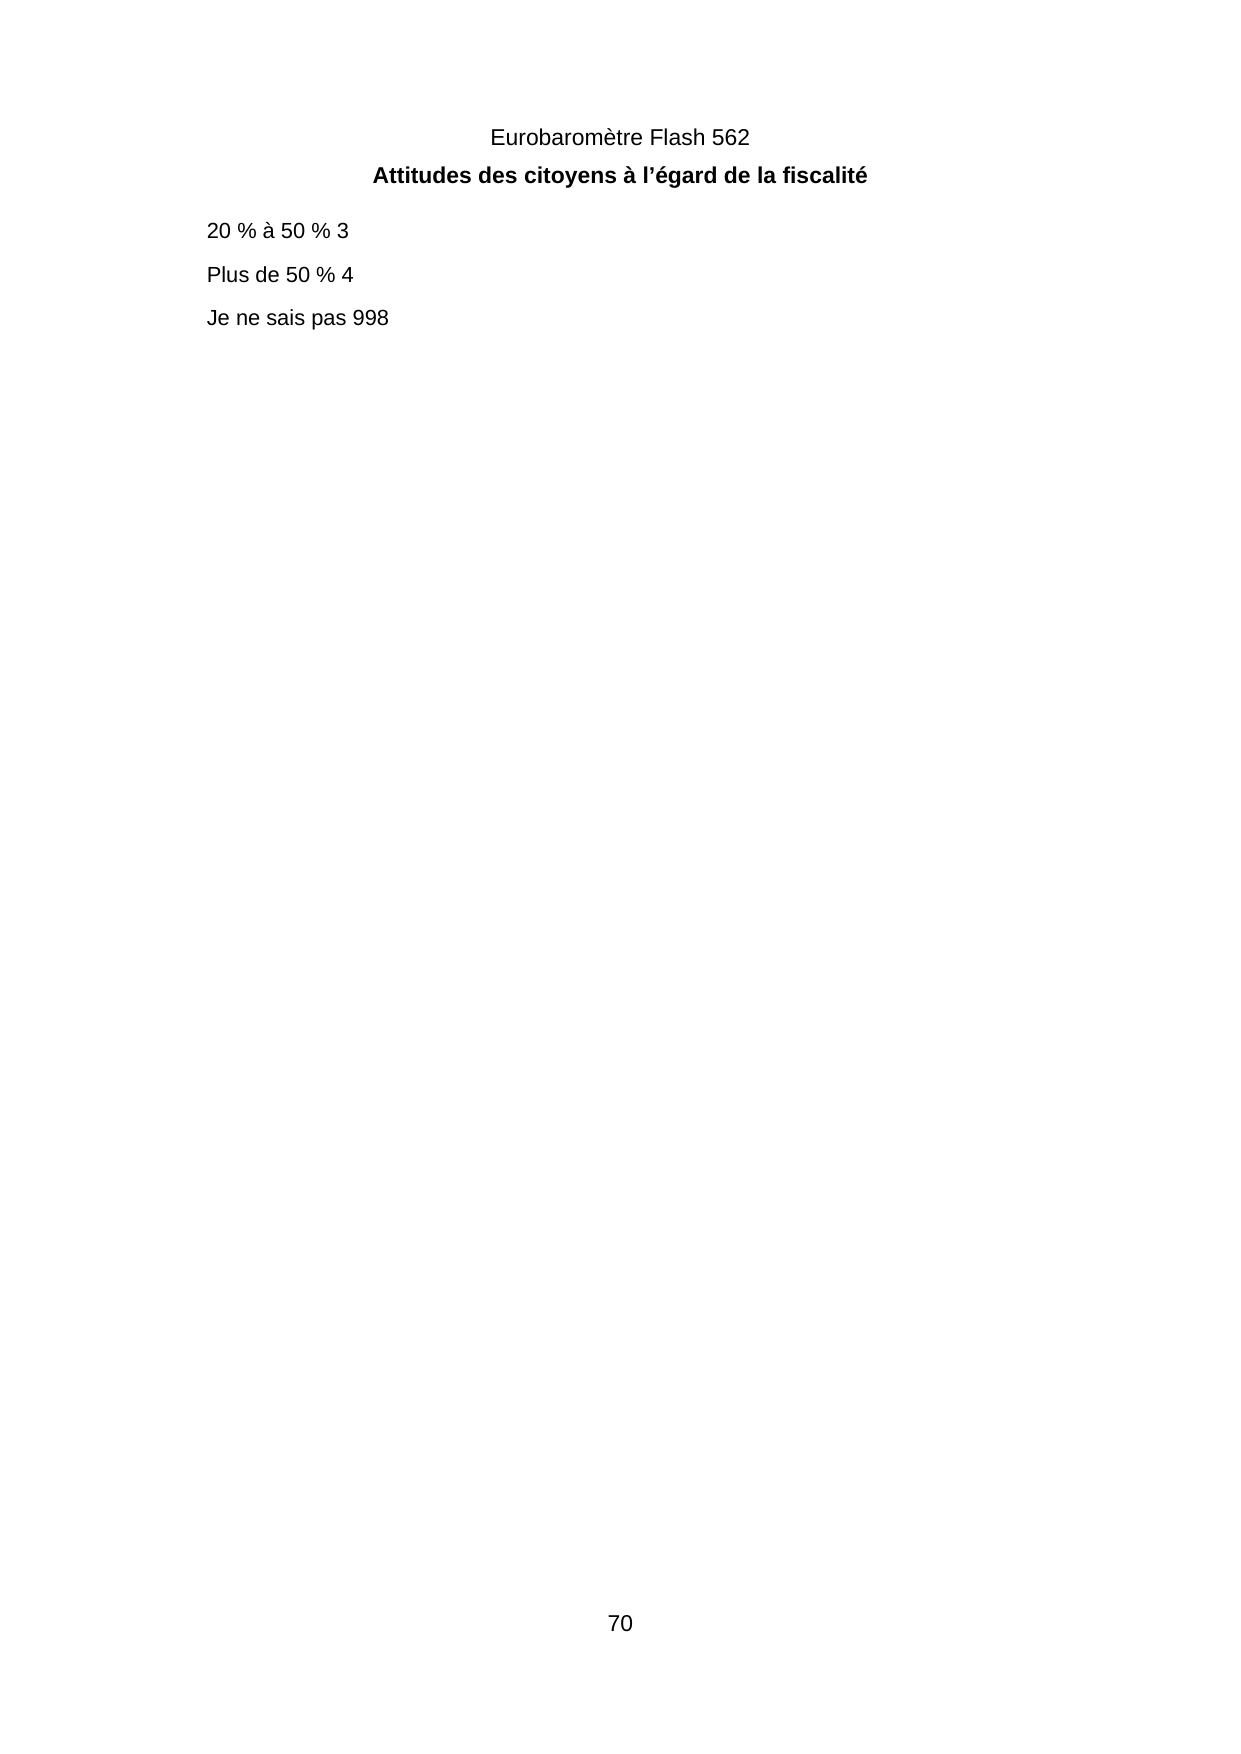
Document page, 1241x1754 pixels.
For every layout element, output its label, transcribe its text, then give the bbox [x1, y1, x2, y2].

text 20 % à 50 % 3 [207, 218, 1122, 243]
text Je ne sais pas 998 [207, 305, 1122, 330]
text Plus de 50 % 4 [207, 262, 1122, 287]
